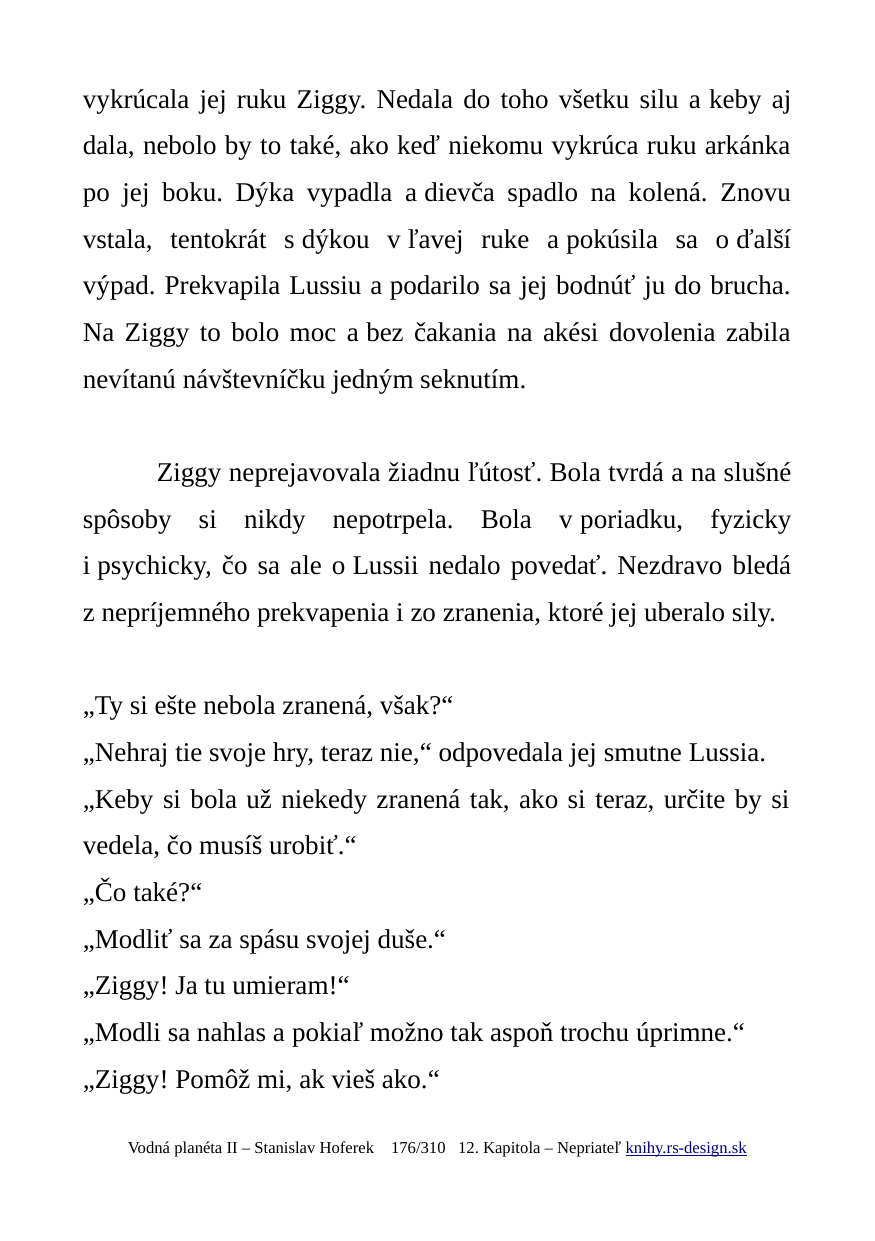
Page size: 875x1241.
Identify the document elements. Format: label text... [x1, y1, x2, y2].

text „Modliť sa za spásu svojej duše.“ [83, 923, 791, 954]
text „Keby si bola už niekedy zranená tak, ako si teraz, určite by si vedela, čo musíš urobiť.“ [83, 783, 791, 861]
text vykrúcala jej ruku Ziggy. Nedala do toho všetku silu a keby aj dala, nebolo by to také, ako keď niekomu vykrúca ruku arkánka po jej boku. Dýka vypadla a dievča spadlo na kolená. Znovu vstala, tentokrát s dýkou v ľavej ruke a pokúsila sa o ďalší výpad. Prekvapila Lussiu a podarilo sa jej bodnúť ju do brucha. Na Ziggy to bolo moc a bez čakania na akési dovolenia zabila nevítanú návštevníčku jedným seknutím. [83, 83, 791, 394]
text „Ziggy! Ja tu umieram!“ [83, 969, 791, 1001]
text „Ty si ešte nebola zranená, však?“ [83, 689, 791, 721]
text Ziggy neprejavovala žiadnu ľútosť. Bola tvrdá a na slušné spôsoby si nikdy nepotrpela. Bola v poriadku, fyzicky i psychicky, čo sa ale o Lussii nedalo povedať. Nezdravo bledá z nepríjemného prekvapenia i zo zranenia, ktoré jej uberalo sily. [83, 456, 791, 627]
text „Nehraj tie svoje hry, teraz nie,“ odpovedala jej smutne Lussia. [83, 736, 791, 767]
text „Čo také?“ [83, 876, 791, 907]
text „Ziggy! Pomôž mi, ak vieš ako.“ [83, 1063, 791, 1094]
text „Modli sa nahlas a pokiaľ možno tak aspoň trochu úprimne.“ [83, 1016, 791, 1047]
